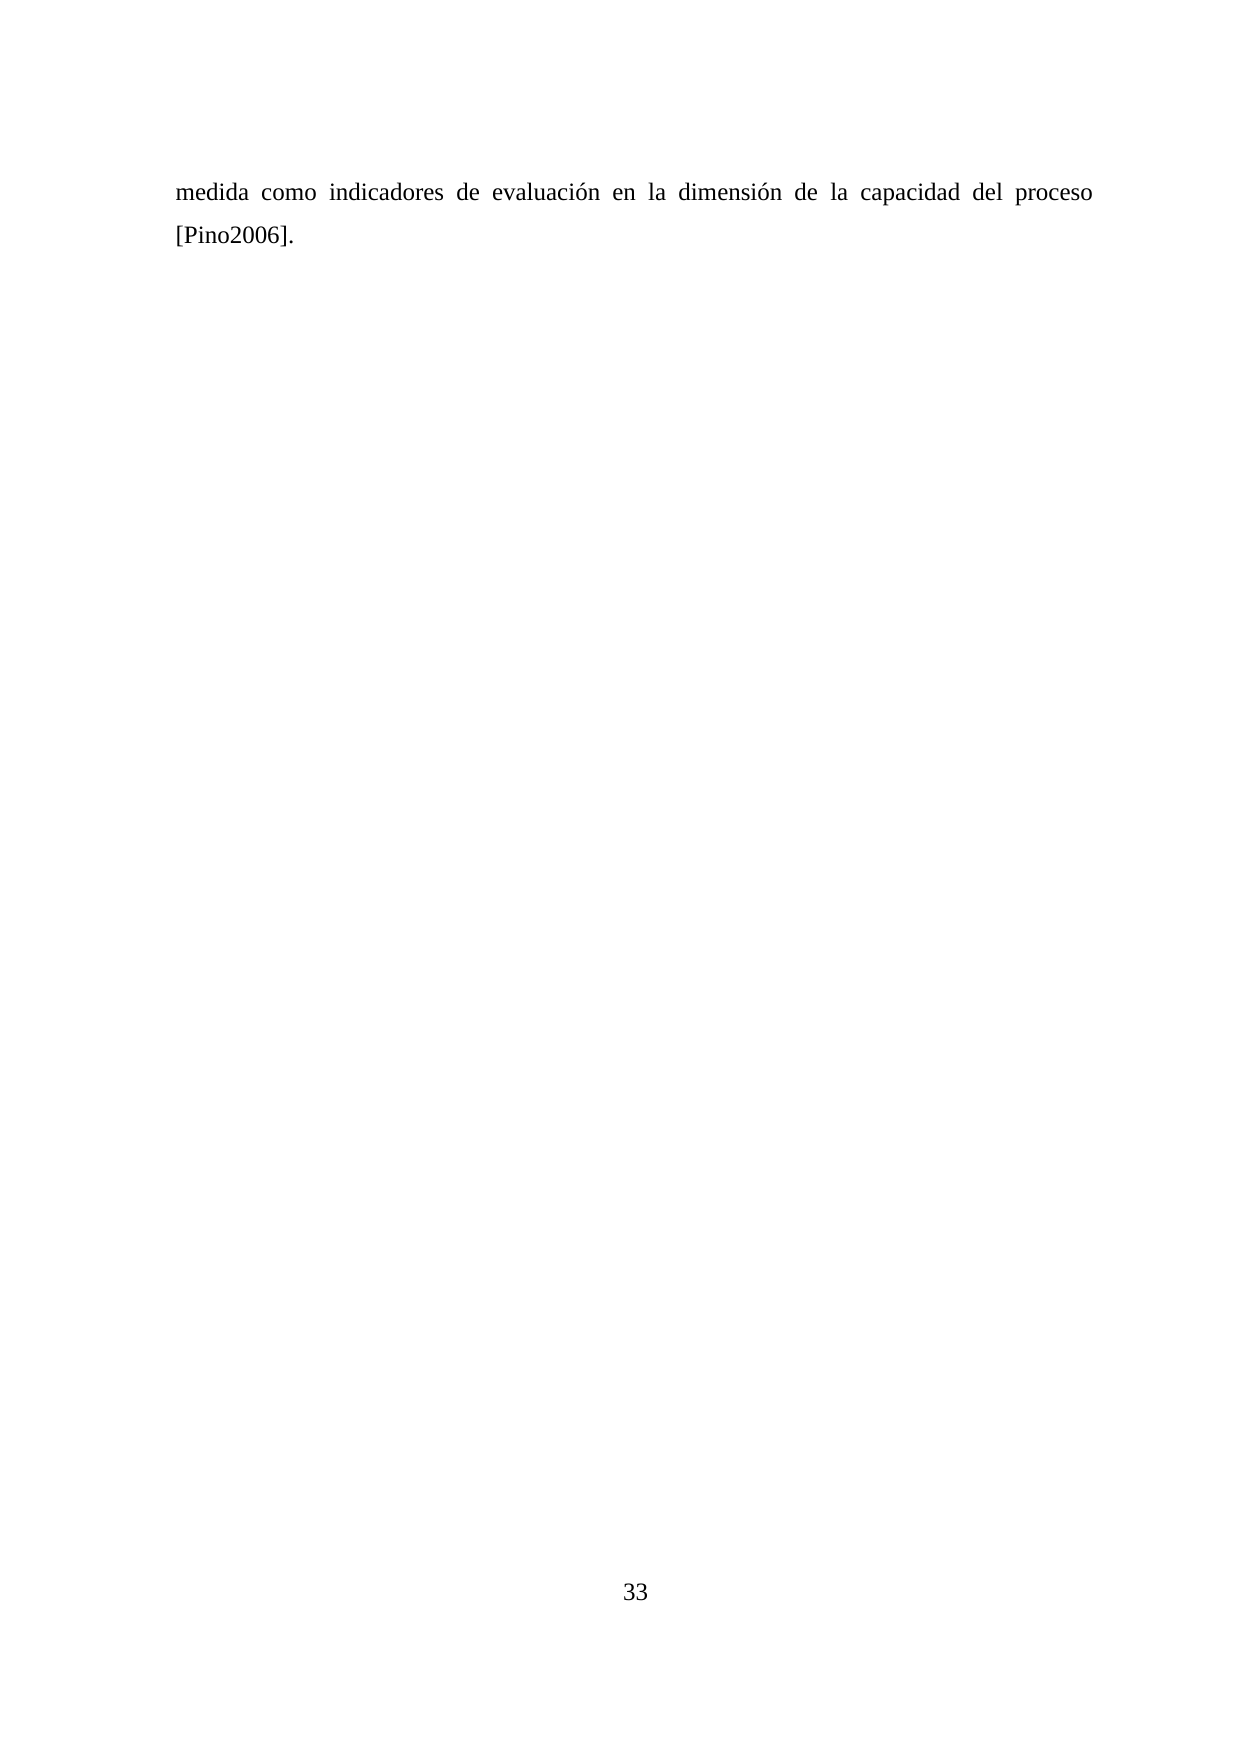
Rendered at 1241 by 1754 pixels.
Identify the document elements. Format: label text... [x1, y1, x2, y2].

list medida como indicadores de evaluación en la dimensión de la capacidad del proceso [Pino2006]. [175, 177, 1093, 249]
